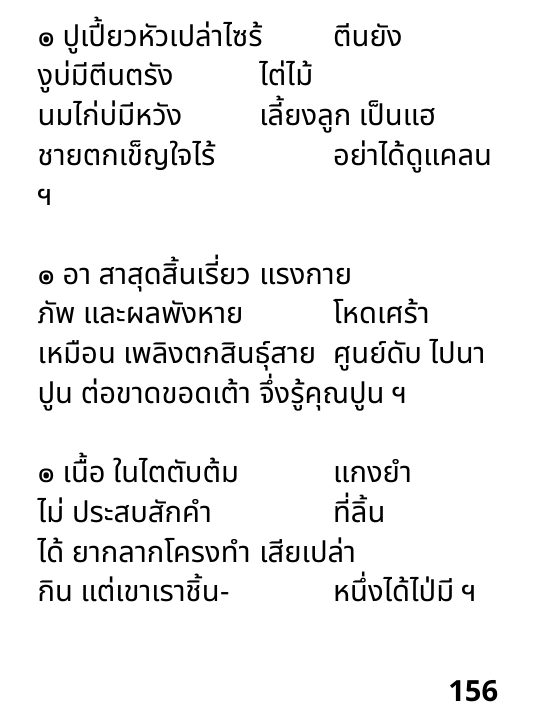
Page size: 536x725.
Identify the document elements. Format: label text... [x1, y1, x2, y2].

text ภัพ และผลพังหาย โหดเศร้า [37, 293, 498, 332]
text งูบ่มีตีนตรัง ไต่ไม้ [37, 55, 498, 94]
text ชายตกเข็ญใจไร้ อย่าได้ดูแคลน ฯ [37, 134, 498, 213]
text เหมือน เพลิงตกสินธุ์สาย ศูนย์ดับ ไปนา [37, 332, 498, 372]
text ได้ ยากลากโครงทำ เสียเปล่า [37, 531, 498, 571]
text ๏ เนื้อ ในไตตับต้ม แกงยำ [37, 452, 498, 491]
text ๏ ปูเปี้ยวหัวเปล่าไซร้ ตีนยัง [37, 15, 498, 55]
text ปูน ต่อขาดขอดเต้า จึ่งรู้คุณปูน ฯ [37, 372, 498, 412]
text ๏ อา สาสุดสิ้นเรี่ยว แรงกาย [37, 253, 498, 293]
text นมไก่บ่มีหวัง เลี้ยงลูก เป็นแฮ [37, 94, 498, 134]
text ไม่ ประสบสักคำ ที่ลิ้น [37, 491, 498, 531]
text กิน แต่เขาเราชิ้น- หนึ่งได้ไป่มี ฯ [37, 571, 498, 610]
